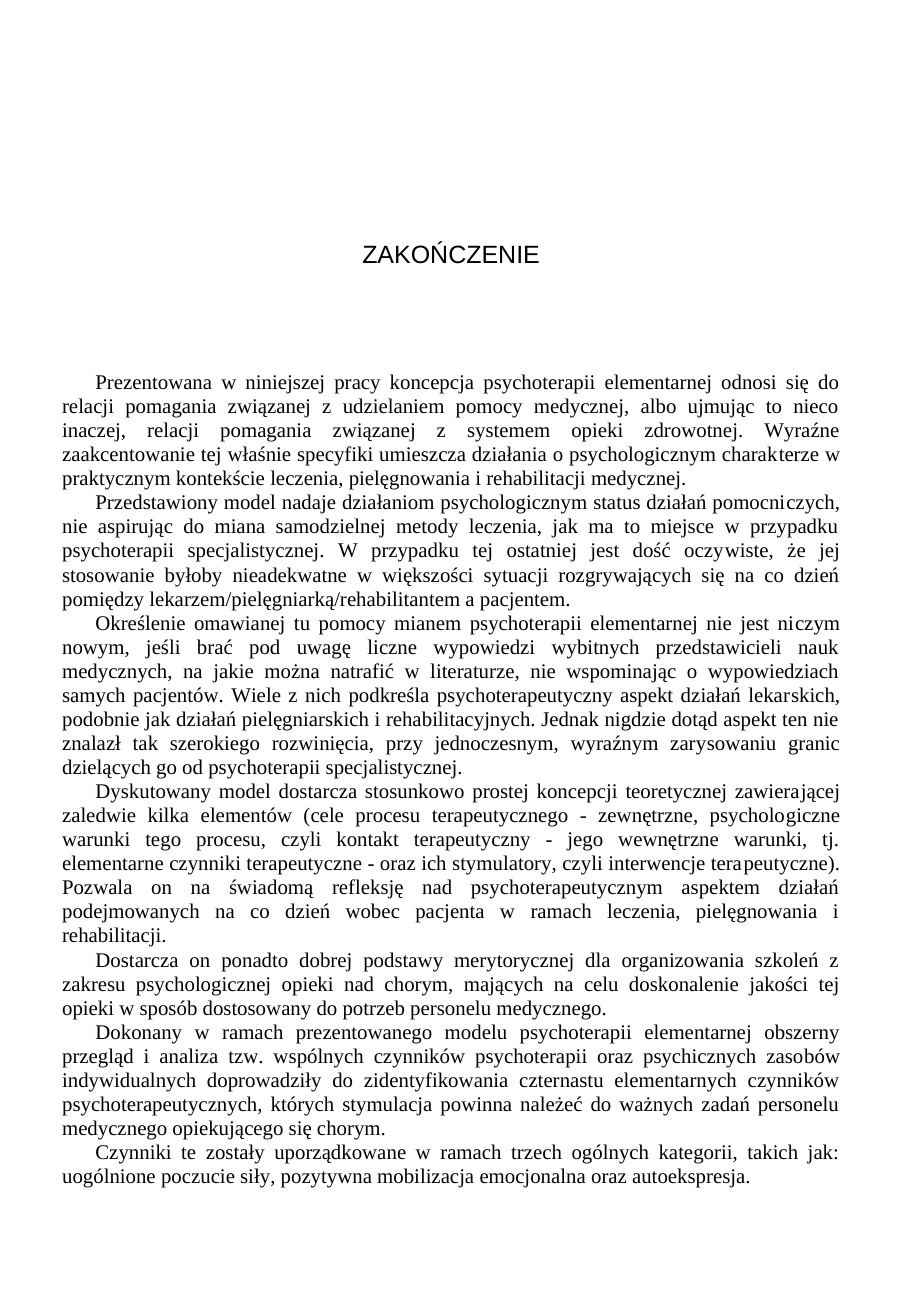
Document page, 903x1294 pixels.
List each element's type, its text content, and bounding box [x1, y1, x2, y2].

subtitle ZAKOŃCZENIE [62, 240, 840, 269]
text Przedstawiony model nadaje działaniom psychologicznym status działań pomocni­czych, nie aspirując do miana samodzielnej metody leczenia, jak ma to miejsce w przypadku psychoterapii specjalistycznej. W przypadku tej ostatniej jest dość oczy­wiste, że jej stosowanie byłoby nieadekwatne w większości sytuacji rozgrywających się na co dzień pomiędzy lekarzem/pielęgniarką/rehabilitantem a pacjentem. [62, 490, 840, 611]
text Czynniki te zostały uporządkowane w ramach trzech ogólnych kategorii, takich jak: uogólnione poczucie siły, pozytywna mobilizacja emocjonalna oraz autoekspresja. [62, 1140, 840, 1188]
text Określenie omawianej tu pomocy mianem psychoterapii elementarnej nie jest ni­czym nowym, jeśli brać pod uwagę liczne wypowiedzi wybitnych przedstawicieli nauk medycznych, na jakie można natrafić w literaturze, nie wspominając o wypowiedziach samych pacjentów. Wiele z nich podkreśla psychoterapeutyczny aspekt działań lekar­skich, podobnie jak działań pielęgniarskich i rehabilitacyjnych. Jednak nigdzie dotąd aspekt ten nie znalazł tak szerokiego rozwinięcia, przy jednoczesnym, wyraźnym zary­sowaniu granic dzielących go od psychoterapii specjalistycznej. [62, 611, 840, 779]
text Dostarcza on ponadto dobrej podstawy merytorycznej dla organizowania szkoleń z zakresu psychologicznej opieki nad chorym, mających na celu doskonalenie jakości tej opieki w sposób dostosowany do potrzeb personelu medycznego. [62, 947, 840, 1020]
text Prezentowana w niniejszej pracy koncepcja psychoterapii elementarnej odnosi się do relacji pomagania związanej z udzielaniem pomocy medycznej, albo ujmując to nieco inaczej, relacji pomagania związanej z systemem opieki zdrowotnej. Wyraźne zaakcentowanie tej właśnie specyfiki umieszcza działania o psychologicznym charak­terze w praktycznym kontekście leczenia, pielęgnowania i rehabilitacji medycznej. [62, 370, 840, 490]
text Dokonany w ramach prezentowanego modelu psychoterapii elementarnej obszerny przegląd i analiza tzw. wspólnych czynników psychoterapii oraz psychicznych zaso­bów indywidualnych doprowadziły do zidentyfikowania czternastu elementarnych czynników psychoterapeutycznych, których stymulacja powinna należeć do ważnych zadań personelu medycznego opiekującego się chorym. [62, 1020, 840, 1140]
text Dyskutowany model dostarcza stosunkowo prostej koncepcji teoretycznej zawiera­jącej zaledwie kilka elementów (cele procesu terapeutycznego - zewnętrzne, psycholo­giczne warunki tego procesu, czyli kontakt terapeutyczny - jego wewnętrzne warunki, tj. elementarne czynniki terapeutyczne - oraz ich stymulatory, czyli interwencje tera­peutyczne). Pozwala on na świadomą refleksję nad psychoterapeutycznym aspektem działań podejmowanych na co dzień wobec pacjenta w ramach leczenia, pielęgnowania i rehabilitacji. [62, 779, 840, 947]
